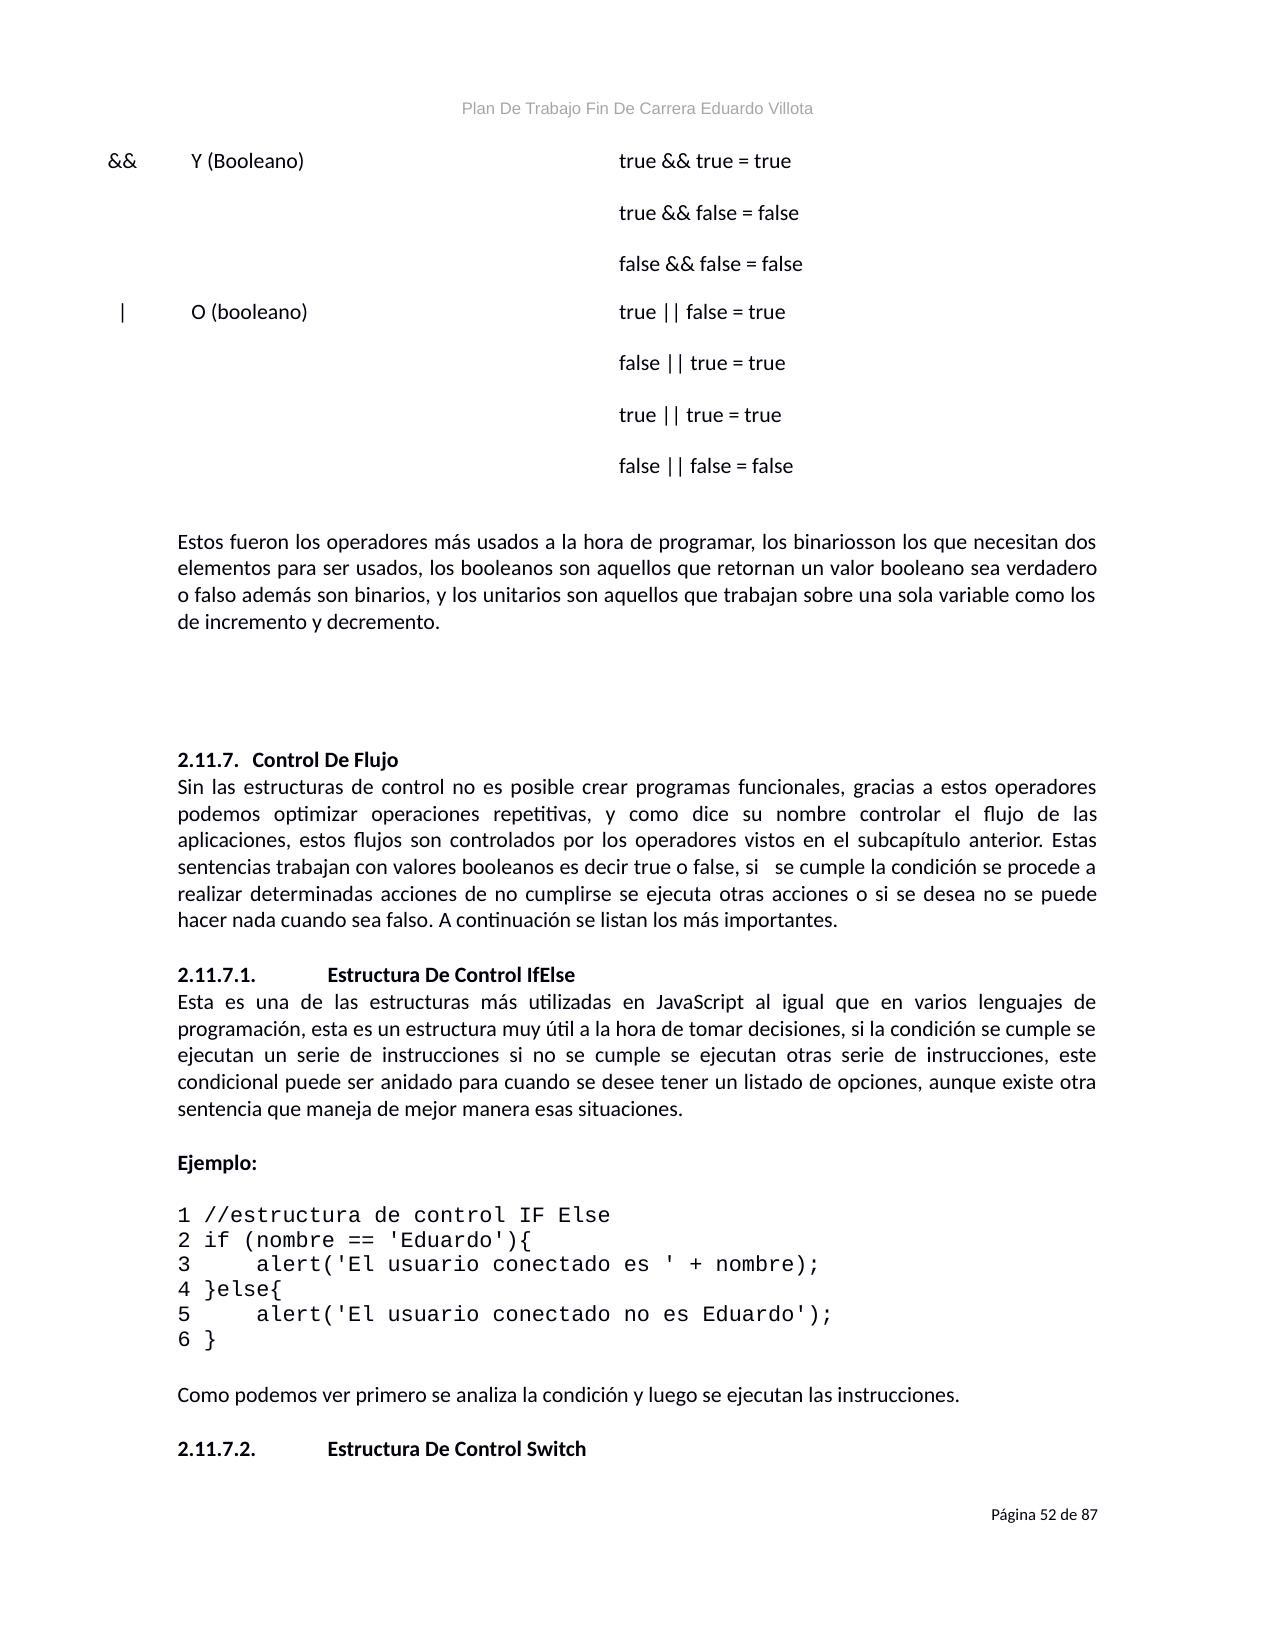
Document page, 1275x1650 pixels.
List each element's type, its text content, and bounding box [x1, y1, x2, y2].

text 2 if (nombre == 'Eduardo'){ [177, 1229, 1098, 1254]
text 6 } [177, 1328, 1098, 1353]
text 1 //estructura de control IF Else [177, 1204, 1098, 1229]
text Sin las estructuras de control no es posible crear programas funcionales, gracias a estos operadores podemos optimizar operaciones repetitivas, y como dice su nombre controlar el flujo de las aplicaciones, estos flujos son controlados por los operadores vistos en el subcapítulo anterior. Estas sentencias trabajan con valores booleanos es decir true o false, si se cumple la condición se procede a realizar determinadas acciones de no cumplirse se ejecuta otras acciones o si se desea no se puede hacer nada cuando sea falso. A continuación se listan los más importantes. [177, 773, 1098, 933]
text Esta es una de las estructuras más utilizadas en JavaScript al igual que en varios lenguajes de programación, esta es un estructura muy útil a la hora de tomar decisiones, si la condición se cumple se ejecutan un serie de instrucciones si no se cumple se ejecutan otras serie de instrucciones, este condicional puede ser anidado para cuando se desee tener un listado de opciones, aunque existe otra sentencia que maneja de mejor manera esas situaciones. [177, 988, 1098, 1121]
table_cell true || false = true false || true = true true || true = true false || false = false [608, 298, 1002, 500]
text 5 alert('El usuario conectado no es Eduardo'); [177, 1303, 1098, 1328]
text 4 }else{ [177, 1278, 1098, 1303]
text 2.11.7. Control De Flujo [177, 747, 1098, 773]
table_cell | [65, 298, 180, 500]
table_cell Y (Booleano) [180, 148, 608, 298]
text Estos fueron los operadores más usados a la hora de programar, los binariosson los que necesitan dos elementos para ser usados, los booleanos son aquellos que retornan un valor booleano sea verdadero o falso además son binarios, y los unitarios son aquellos que trabajan sobre una sola variable como los de incremento y decremento. [177, 528, 1098, 634]
text Ejemplo: [177, 1149, 1098, 1176]
table_cell && [65, 148, 180, 298]
text 3 alert('El usuario conectado es ' + nombre); [177, 1254, 1098, 1278]
table_cell true && true = true true && false = false false && false = false [608, 148, 1002, 298]
text Como podemos ver primero se analiza la condición y luego se ejecutan las instrucciones. [177, 1381, 1098, 1407]
table_cell O (booleano) [180, 298, 608, 500]
text 2.11.7.2. Estructura De Control Switch [177, 1436, 1098, 1462]
text 2.11.7.1. Estructura De Control IfElse [177, 961, 1098, 988]
